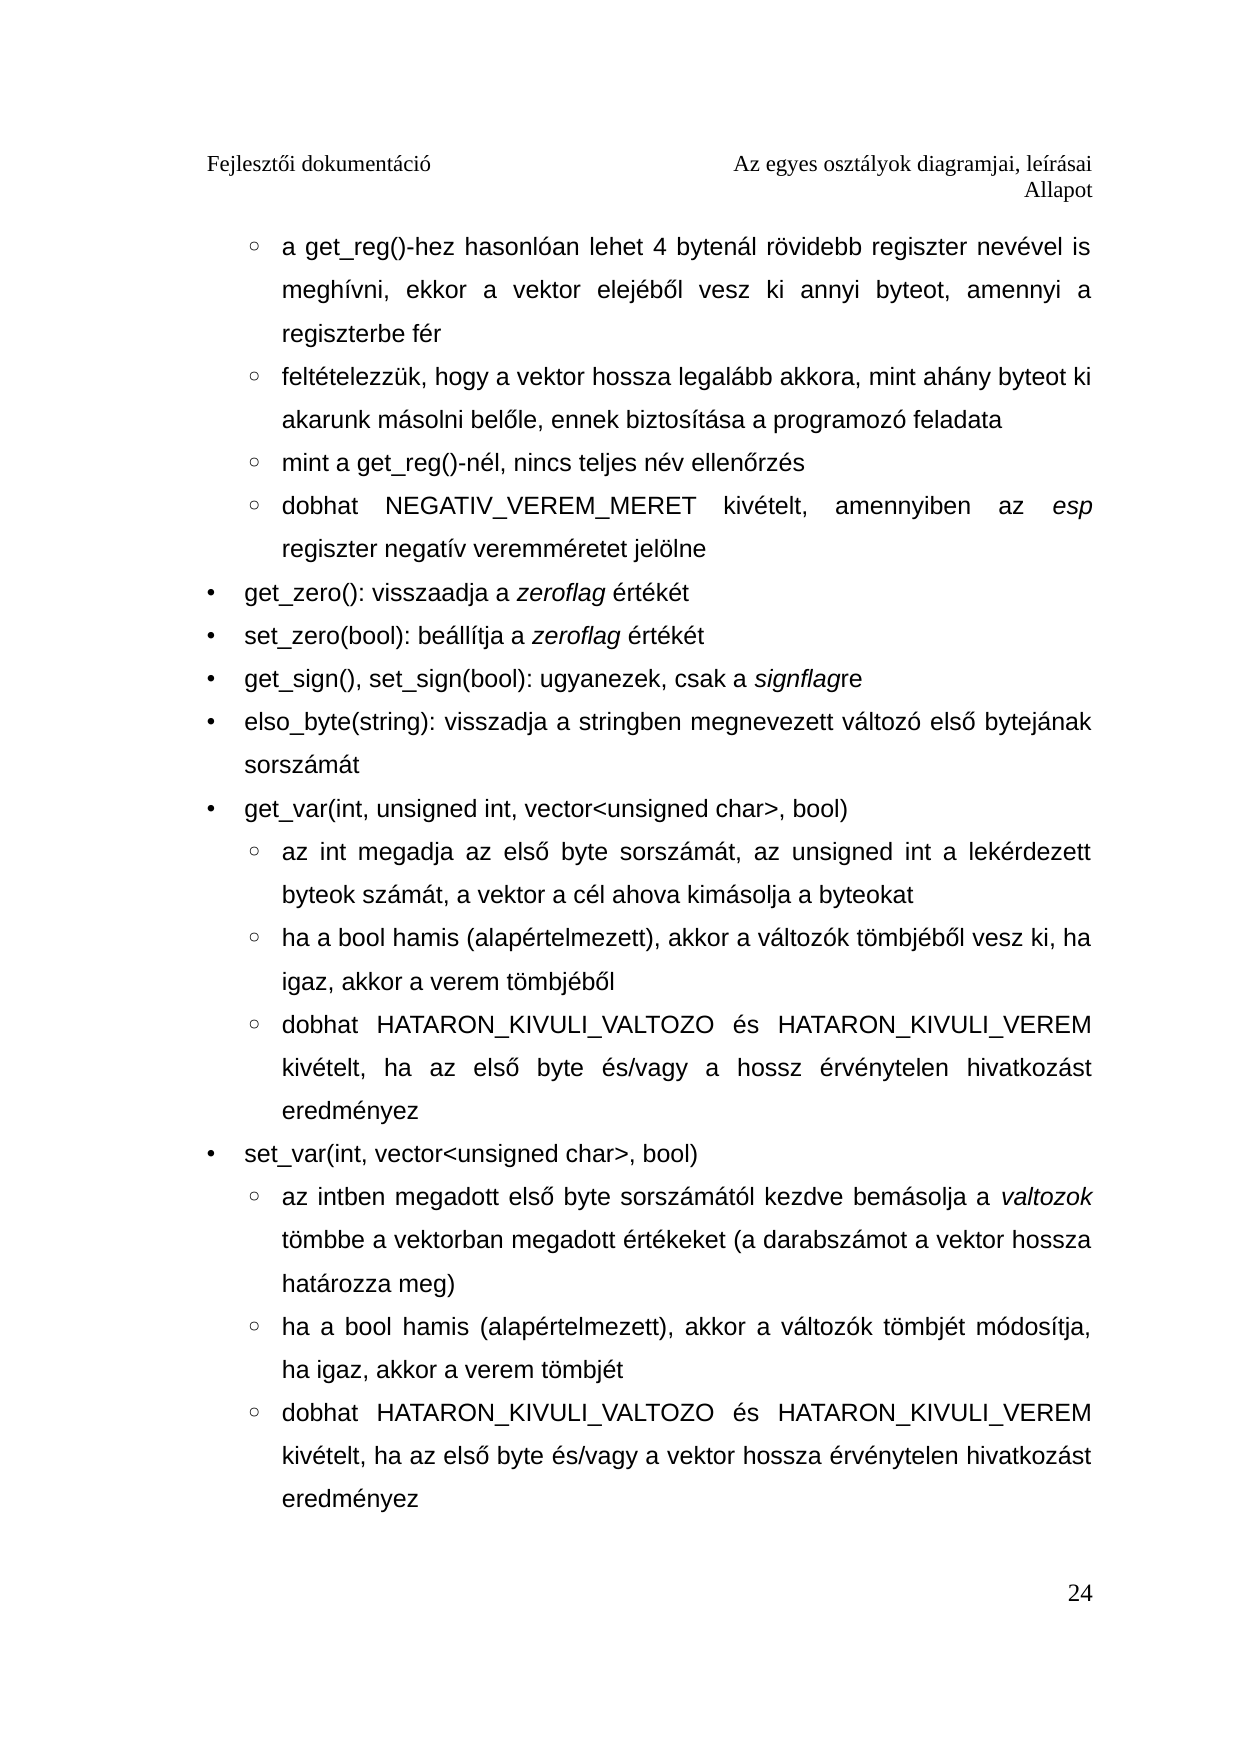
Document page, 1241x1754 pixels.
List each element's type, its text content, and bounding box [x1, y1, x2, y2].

list ha a bool hamis (alapértelmezett), akkor a változók tömbjéből vesz ki, ha igaz, akkor a verem tömbjéből [244, 923, 1093, 995]
list dobhat HATARON_KIVULI_VALTOZO és HATARON_KIVULI_VEREM kivételt, ha az első byte és/vagy a vektor hossza érvénytelen hivatkozást eredményez [244, 1398, 1093, 1513]
list dobhat HATARON_KIVULI_VALTOZO és HATARON_KIVULI_VEREM kivételt, ha az első byte és/vagy a hossz érvénytelen hivatkozást eredményez [244, 1009, 1093, 1125]
list set_var(int, vector<unsigned char>, bool) [207, 1139, 1093, 1168]
list az int megadja az első byte sorszámát, az unsigned int a lekérdezett byteok számát, a vektor a cél ahova kimásolja a byteokat [244, 837, 1093, 909]
list elso_byte(string): visszadja a stringben megnevezett változó első bytejának sorszámát [207, 707, 1093, 779]
list get_zero(): visszaadja a zeroflag értékét [207, 578, 1093, 606]
list a get_reg()-hez hasonlóan lehet 4 bytenál rövidebb regiszter nevével is meghívni, ekkor a vektor elejéből vesz ki annyi byteot, amennyi a regiszterbe fér [244, 232, 1093, 347]
list get_var(int, unsigned int, vector<unsigned char>, bool) [207, 794, 1093, 822]
list ha a bool hamis (alapértelmezett), akkor a változók tömbjét módosítja, ha igaz, akkor a verem tömbjét [244, 1312, 1093, 1384]
list feltételezzük, hogy a vektor hossza legalább akkora, mint ahány byteot ki akarunk másolni belőle, ennek biztosítása a programozó feladata [244, 362, 1093, 434]
list mint a get_reg()-nél, nincs teljes név ellenőrzés [244, 448, 1093, 477]
list get_sign(), set_sign(bool): ugyanezek, csak a signflagre [207, 664, 1093, 693]
list dobhat NEGATIV_VEREM_MERET kivételt, amennyiben az esp regiszter negatív veremméretet jelölne [244, 491, 1093, 563]
list set_zero(bool): beállítja a zeroflag értékét [207, 621, 1093, 650]
list az intben megadott első byte sorszámától kezdve bemásolja a valtozok tömbbe a vektorban megadott értékeket (a darabszámot a vektor hossza határozza meg) [244, 1182, 1093, 1297]
